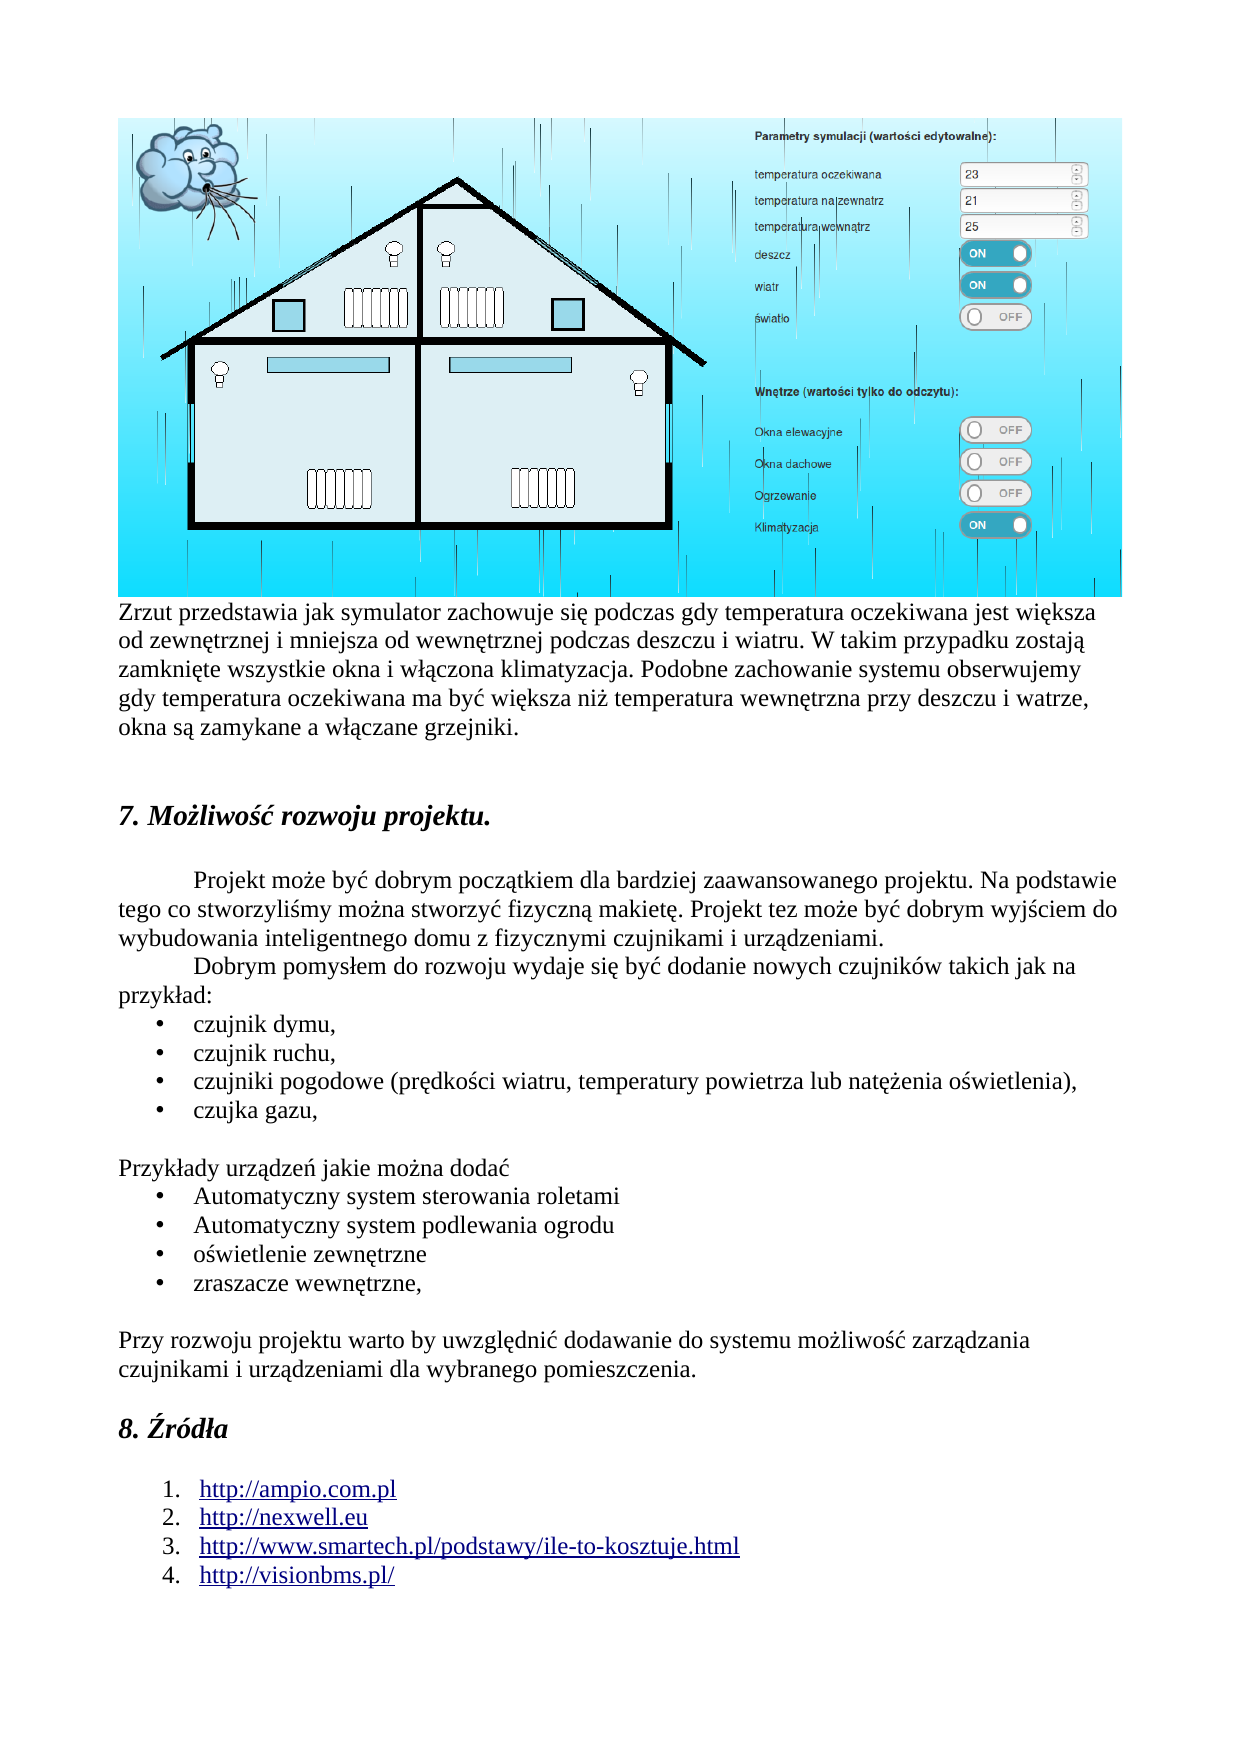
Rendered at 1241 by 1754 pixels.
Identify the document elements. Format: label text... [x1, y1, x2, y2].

list oświetlenie zewnętrzne [156, 1239, 1122, 1268]
list http://ampio.com.pl [162, 1474, 1122, 1502]
list czujniki pogodowe (prędkości wiatru, temperatury powietrza lub natężenia oświetlenia), [156, 1066, 1122, 1095]
text 7. Możliwość rozwoju projektu. [118, 798, 1122, 832]
list czujnik dymu, [156, 1009, 1122, 1038]
picture [118, 118, 1123, 597]
list Automatyczny system sterowania roletami [156, 1181, 1122, 1210]
text Przykłady urządzeń jakie można dodać [118, 1153, 1122, 1181]
text Zrzut przedstawia jak symulator zachowuje się podczas gdy temperatura oczekiwana jest większa od zewnętrznej i mniejsza od wewnętrznej podczas deszczu i wiatru. W takim przypadku zostają zamknięte wszystkie okna i włączona klimatyzacja. Podobne zachowanie systemu obserwujemy gdy temperatura oczekiwana ma być większa niż temperatura wewnętrzna przy deszczu i watrze, okna są zamykane a włączane grzejniki. [118, 597, 1122, 741]
list zraszacze wewnętrzne, [156, 1268, 1122, 1296]
list Automatyczny system podlewania ogrodu [156, 1210, 1122, 1239]
list czujka gazu, [156, 1095, 1122, 1124]
list http://nexwell.eu [162, 1502, 1122, 1531]
text Przy rozwoju projektu warto by uwzględnić dodawanie do systemu możliwość zarządzania czujnikami i urządzeniami dla wybranego pomieszczenia. [118, 1325, 1122, 1383]
list czujnik ruchu, [156, 1038, 1122, 1066]
text Projekt może być dobrym początkiem dla bardziej zaawansowanego projektu. Na podstawie tego co stworzyliśmy można stworzyć fizyczną makietę. Projekt tez może być dobrym wyjściem do wybudowania inteligentnego domu z fizycznymi czujnikami i urządzeniami. [118, 865, 1122, 951]
text Dobrym pomysłem do rozwoju wydaje się być dodanie nowych czujników takich jak na przykład: [118, 951, 1122, 1009]
list http://visionbms.pl/ [162, 1560, 1122, 1589]
list http://www.smartech.pl/podstawy/ile-to-kosztuje.html [162, 1531, 1122, 1560]
text 8. Źródła [118, 1411, 1122, 1445]
